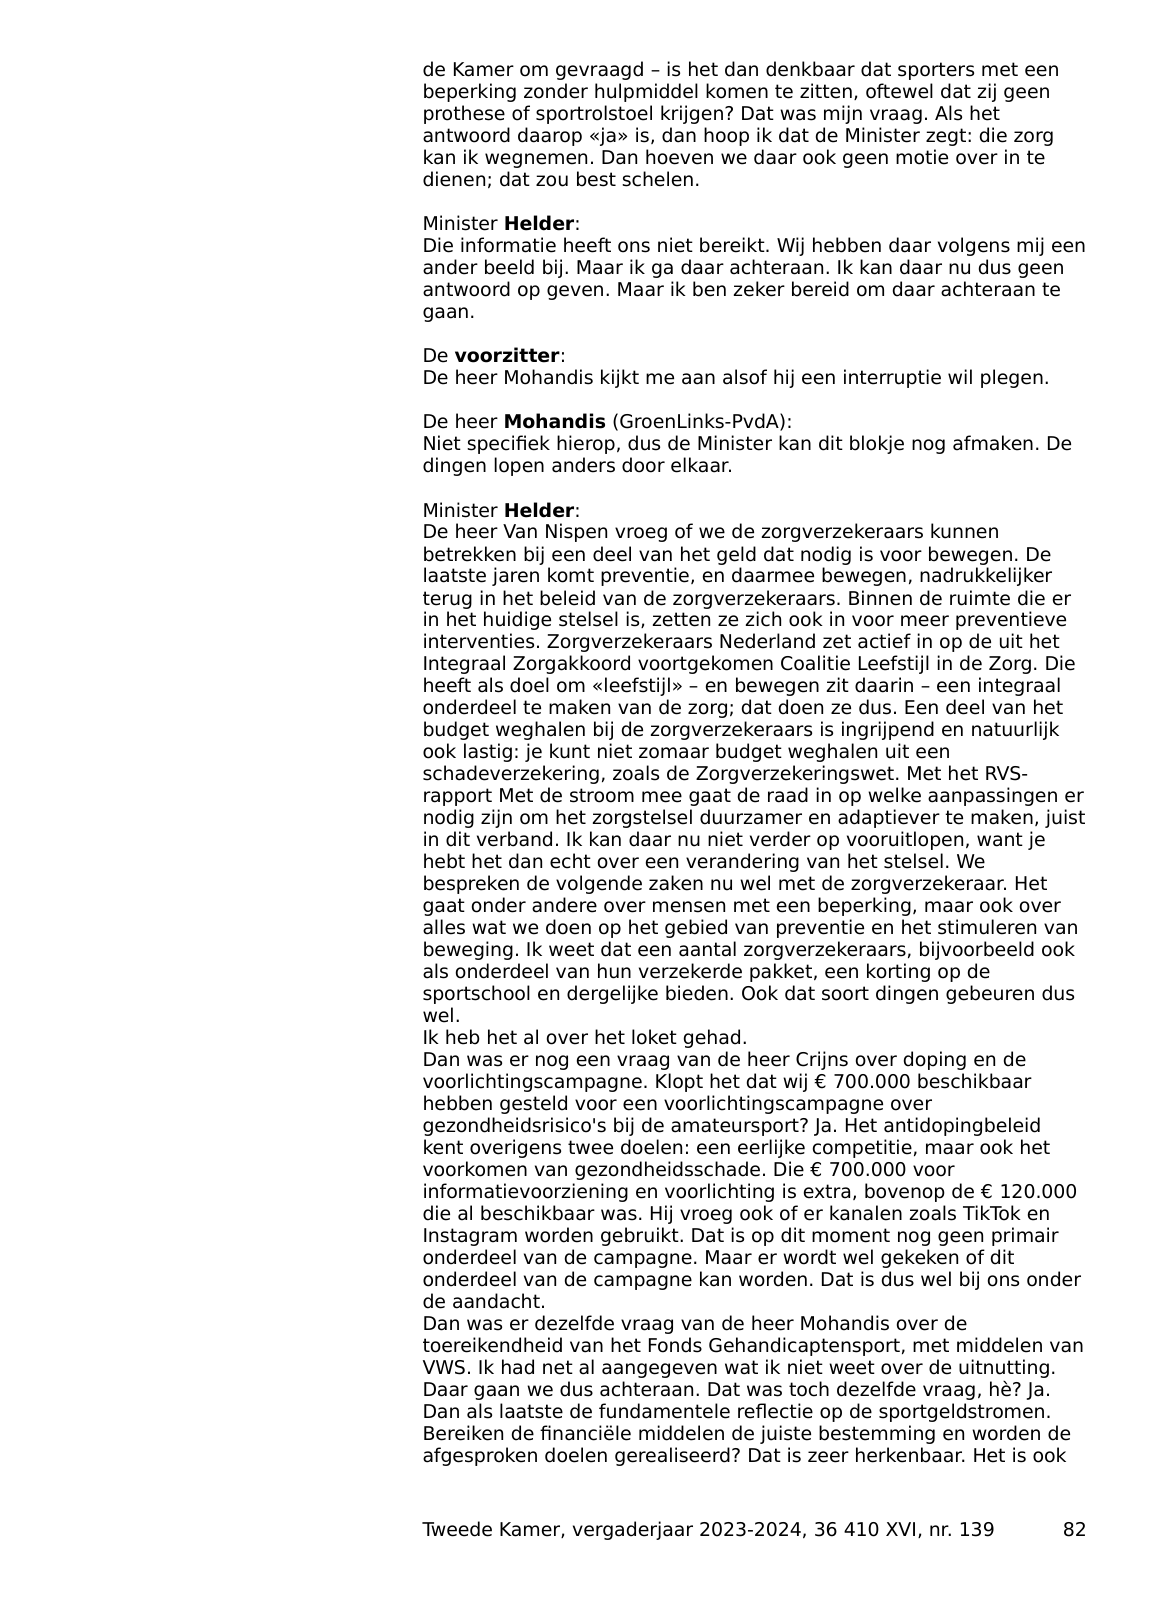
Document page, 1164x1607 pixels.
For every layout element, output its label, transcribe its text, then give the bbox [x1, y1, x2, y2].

text Dan was er dezelfde vraag van de heer Mohandis over de toereikendheid van het Fonds Gehandicaptensport, met middelen van VWS. Ik had net al aangegeven wat ik niet weet over de uitnutting. Daar gaan we dus achteraan. Dat was toch dezelfde vraag, hè? Ja. [422, 1313, 1087, 1401]
text Niet specifiek hierop, dus de Minister kan dit blokje nog afmaken. De dingen lopen anders door elkaar. [422, 433, 1087, 477]
text De heer Van Nispen vroeg of we de zorgverzekeraars kunnen betrekken bij een deel van het geld dat nodig is voor bewegen. De laatste jaren komt preventie, en daarmee bewegen, nadrukkelijker terug in het beleid van de zorgverzekeraars. Binnen de ruimte die er in het huidige stelsel is, zetten ze zich ook in voor meer preventieve interventies. Zorgverzekeraars Nederland zet actief in op de uit het Integraal Zorgakkoord voortgekomen Coalitie Leefstijl in de Zorg. Die heeft als doel om «leefstijl» – en bewegen zit daarin – een integraal onderdeel te maken van de zorg; dat doen ze dus. Een deel van het budget weghalen bij de zorgverzekeraars is ingrijpend en natuurlijk ook lastig: je kunt niet zomaar budget weghalen uit een schadeverzekering, zoals de Zorgverzekeringswet. Met het RVS-rapport Met de stroom mee gaat de raad in op welke aanpassingen er nodig zijn om het zorgstelsel duurzamer en adaptiever te maken, juist in dit verband. Ik kan daar nu niet verder op vooruitlopen, want je hebt het dan echt over een verandering van het stelsel. We bespreken de volgende zaken nu wel met de zorgverzekeraar. Het gaat onder andere over mensen met een beperking, maar ook over alles wat we doen op het gebied van preventie en het stimuleren van beweging. Ik weet dat een aantal zorgverzekeraars, bijvoorbeeld ook als onderdeel van hun verzekerde pakket, een korting op de sportschool en dergelijke bieden. Ook dat soort dingen gebeuren dus wel. [422, 521, 1087, 1027]
text De voorzitter: [422, 345, 1087, 367]
text Ik heb het al over het loket gehad. [422, 1027, 1087, 1049]
text Minister Helder: [422, 499, 1087, 521]
text De heer Mohandis kijkt me aan alsof hij een interruptie wil plegen. [422, 367, 1087, 389]
text de Kamer om gevraagd – is het dan denkbaar dat sporters met een beperking zonder hulpmiddel komen te zitten, oftewel dat zij geen prothese of sportrolstoel krijgen? Dat was mijn vraag. Als het antwoord daarop «ja» is, dan hoop ik dat de Minister zegt: die zorg kan ik wegnemen. Dan hoeven we daar ook geen motie over in te dienen; dat zou best schelen. [422, 59, 1087, 191]
text Dan als laatste de fundamentele reflectie op de sportgeldstromen. Bereiken de financiële middelen de juiste bestemming en worden de afgesproken doelen gerealiseerd? Dat is zeer herkenbaar. Het is ook [422, 1401, 1087, 1467]
text De heer Mohandis (GroenLinks-PvdA): [422, 411, 1087, 433]
text Die informatie heeft ons niet bereikt. Wij hebben daar volgens mij een ander beeld bij. Maar ik ga daar achteraan. Ik kan daar nu dus geen antwoord op geven. Maar ik ben zeker bereid om daar achteraan te gaan. [422, 235, 1087, 323]
text Dan was er nog een vraag van de heer Crijns over doping en de voorlichtingscampagne. Klopt het dat wij € 700.000 beschikbaar hebben gesteld voor een voorlichtingscampagne over gezondheidsrisico's bij de amateursport? Ja. Het antidopingbeleid kent overigens twee doelen: een eerlijke competitie, maar ook het voorkomen van gezondheidsschade. Die € 700.000 voor informatievoorziening en voorlichting is extra, bovenop de € 120.000 die al beschikbaar was. Hij vroeg ook of er kanalen zoals TikTok en Instagram worden gebruikt. Dat is op dit moment nog geen primair onderdeel van de campagne. Maar er wordt wel gekeken of dit onderdeel van de campagne kan worden. Dat is dus wel bij ons onder de aandacht. [422, 1049, 1087, 1313]
text Minister Helder: [422, 213, 1087, 235]
